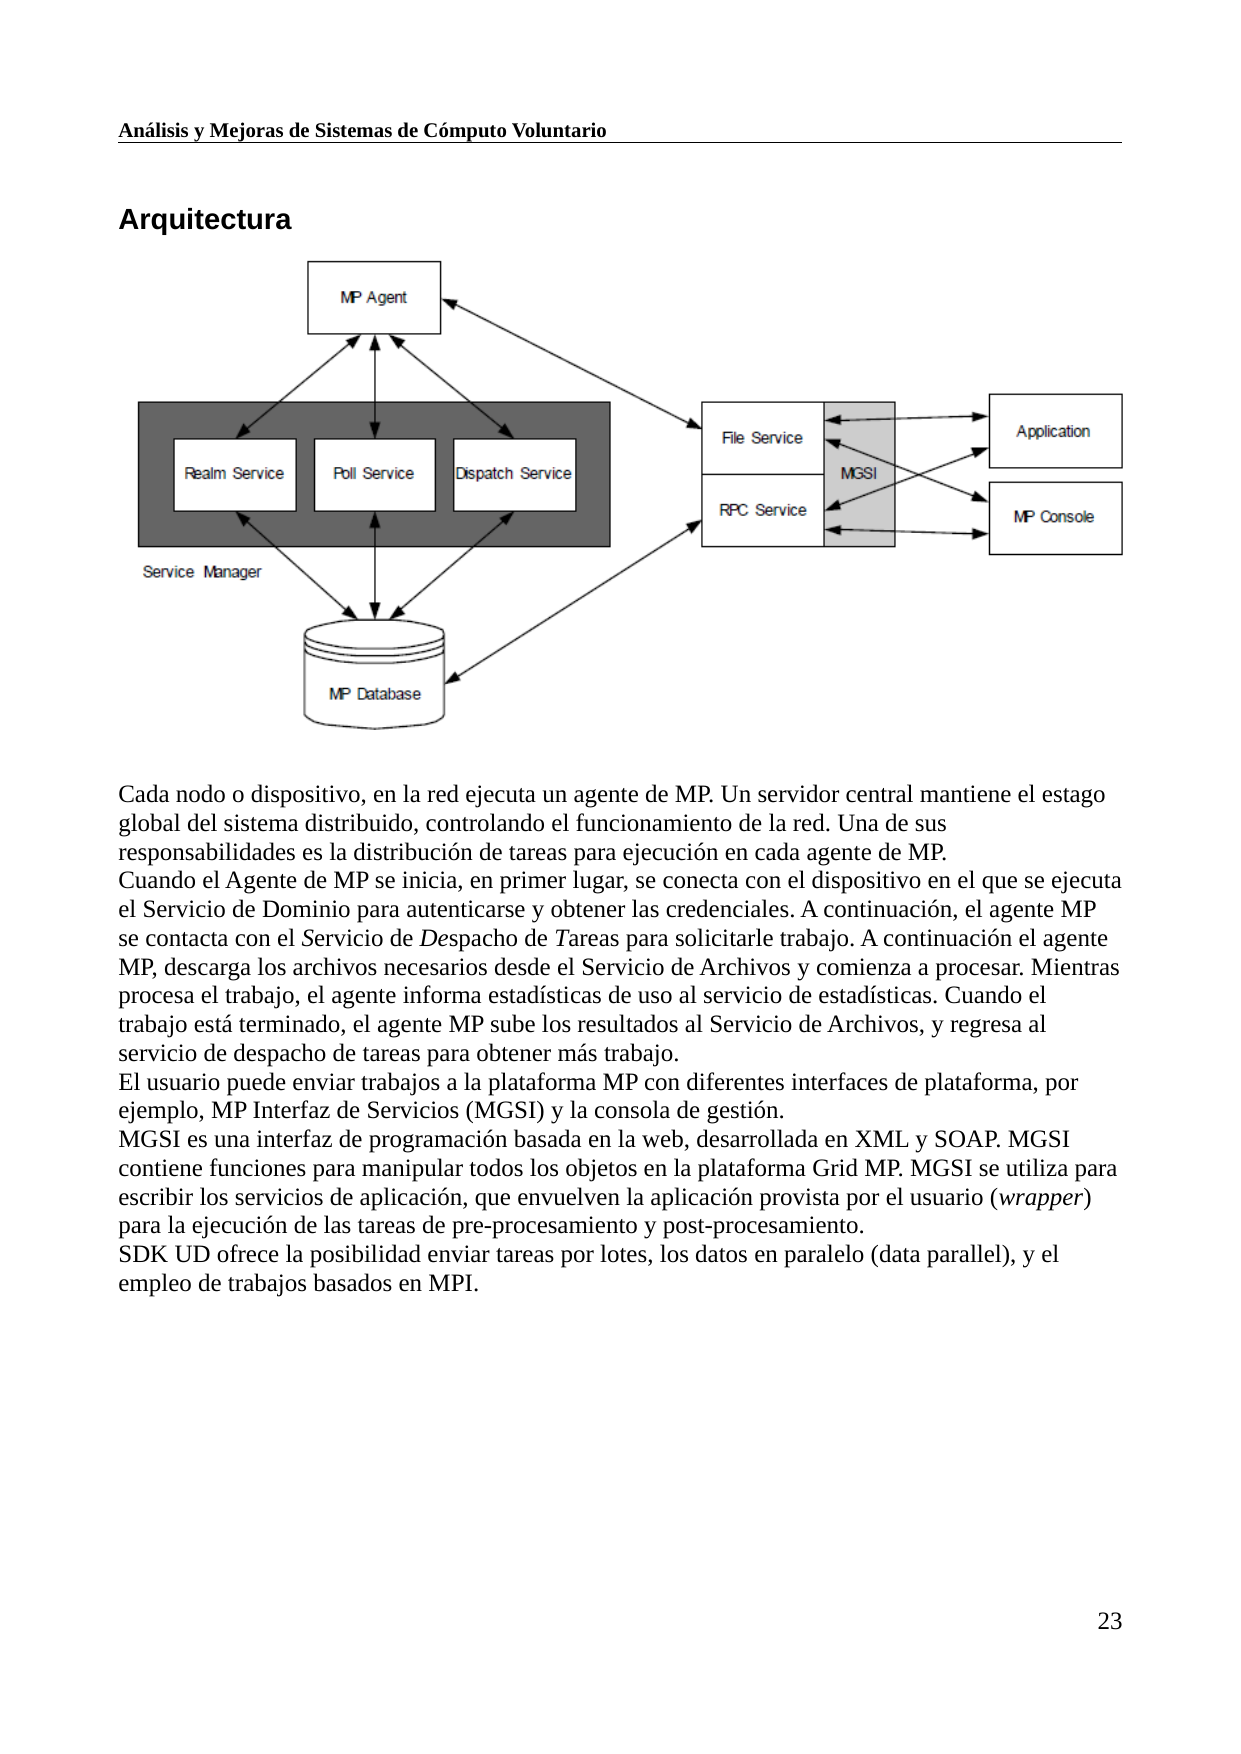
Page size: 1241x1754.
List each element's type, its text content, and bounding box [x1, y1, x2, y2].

text MGSI es una interfaz de programación basada en la web, desarrollada en XML y SOAP. MGSI contiene funciones para manipular todos los objetos en la plataforma Grid MP. MGSI se utiliza para escribir los servicios de aplicación, que envuelven la aplicación provista por el usuario (wrapper) para la ejecución de las tareas de pre-procesamiento y post-procesamiento. [118, 1124, 1122, 1239]
text Cuando el Agente de MP se inicia, en primer lugar, se conecta con el dispositivo en el que se ejecuta el Servicio de Dominio para autenticarse y obtener las credenciales. A continuación, el agente MP se contacta con el Servicio de Despacho de Tareas para solicitarle trabajo. A continuación el agente MP, descarga los archivos necesarios desde el Servicio de Archivos y comienza a procesar. Mientras procesa el trabajo, el agente informa estadísticas de uso al servicio de estadísticas. Cuando el trabajo está terminado, el agente MP sube los resultados al Servicio de Archivos, y regresa al servicio de despacho de tareas para obtener más trabajo. [118, 865, 1122, 1067]
text Cada nodo o dispositivo, en la red ejecuta un agente de MP. Un servidor central mantiene el estago global del sistema distribuido, controlando el funcionamiento de la red. Una de sus responsabilidades es la distribución de tareas para ejecución en cada agente de MP. [118, 779, 1122, 865]
picture [100, 248, 1140, 751]
subtitle Arquitectura [118, 202, 1122, 236]
text SDK UD ofrece la posibilidad enviar tareas por lotes, los datos en paralelo (data parallel), y el empleo de trabajos basados en MPI. [118, 1239, 1122, 1297]
text El usuario puede enviar trabajos a la plataforma MP con diferentes interfaces de plataforma, por ejemplo, MP Interfaz de Servicios (MGSI) y la consola de gestión. [118, 1067, 1122, 1124]
